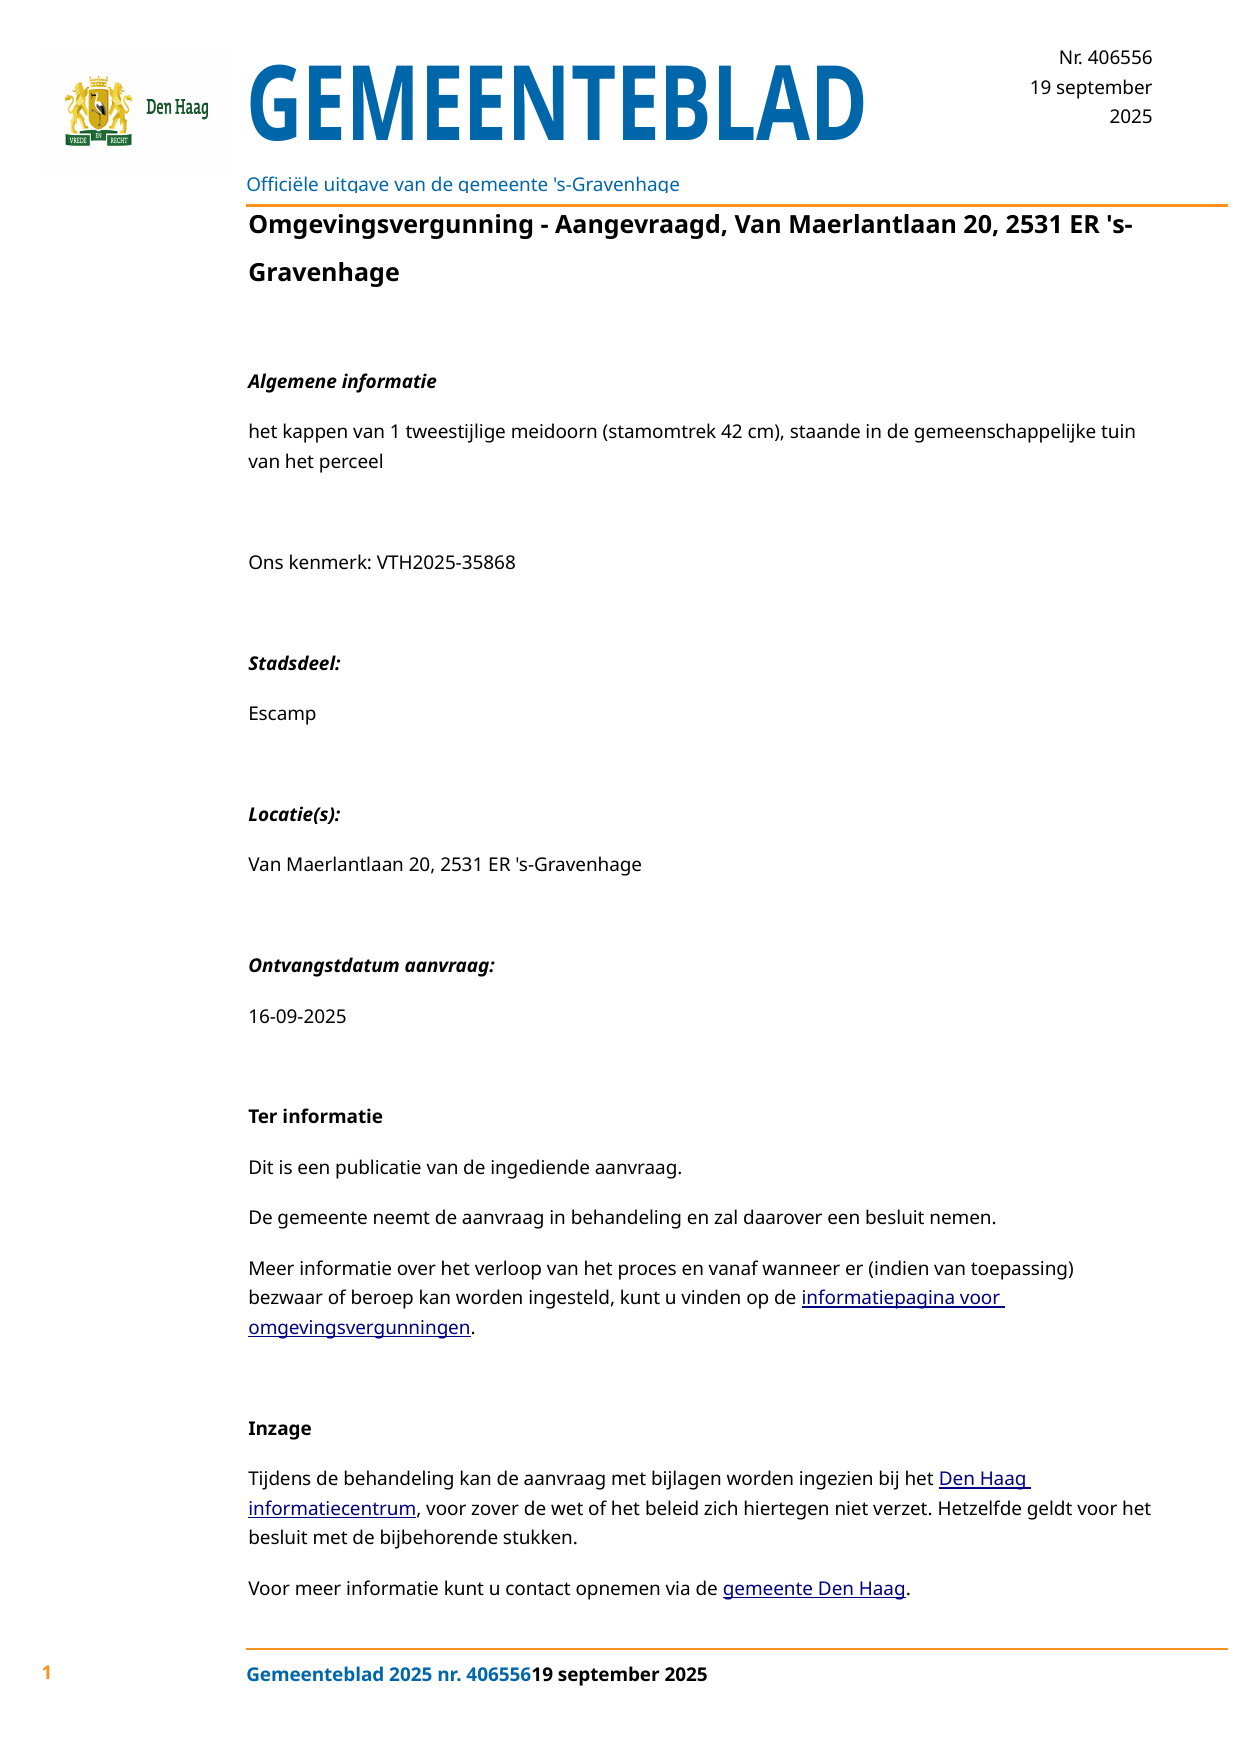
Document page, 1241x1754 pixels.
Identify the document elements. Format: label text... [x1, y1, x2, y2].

text Dit is een publicatie van de ingediende aanvraag. [248, 1154, 1152, 1180]
text De gemeente neemt de aanvraag in behandeling en zal daarover een besluit nemen. [248, 1204, 1152, 1230]
text het kappen van 1 tweestijlige meidoorn (stamomtrek 42 cm), staande in de gemeenschappelijke tuin van het perceel [248, 419, 1152, 474]
text Ontvangstdatum aanvraag: [248, 952, 1152, 978]
text Stadsdeel: [248, 650, 1152, 676]
picture [41, 47, 231, 172]
text Voor meer informatie kunt u contact opnemen via de gemeente Den Haag. [248, 1575, 1152, 1601]
text Inzage [248, 1415, 1152, 1441]
text 16-09-2025 [248, 1003, 1152, 1029]
text Omgevingsvergunning - Aangevraagd, Van Maerlantlaan 20, 2531 ER 's-Gravenhage [248, 207, 1152, 288]
text Van Maerlantlaan 20, 2531 ER 's-Gravenhage [248, 852, 1152, 877]
text Ons kenmerk: VTH2025-35868 [248, 549, 1152, 575]
text Ter informatie [248, 1104, 1152, 1129]
text Locatie(s): [248, 801, 1152, 827]
text Escamp [248, 700, 1152, 726]
text Meer informatie over het verloop van het proces en vanaf wanneer er (indien van toepassing) bezwaar of beroep kan worden ingesteld, kunt u vinden op de informatiepagina voor omgevingsvergunningen. [248, 1255, 1152, 1340]
text Tijdens de behandeling kan de aanvraag met bijlagen worden ingezien bij het Den Haag informatiecentrum, voor zover de wet of het beleid zich hiertegen niet verzet. Hetzelfde geldt voor het besluit met de bijbehorende stukken. [248, 1465, 1152, 1550]
text Algemene informatie [248, 368, 1152, 394]
